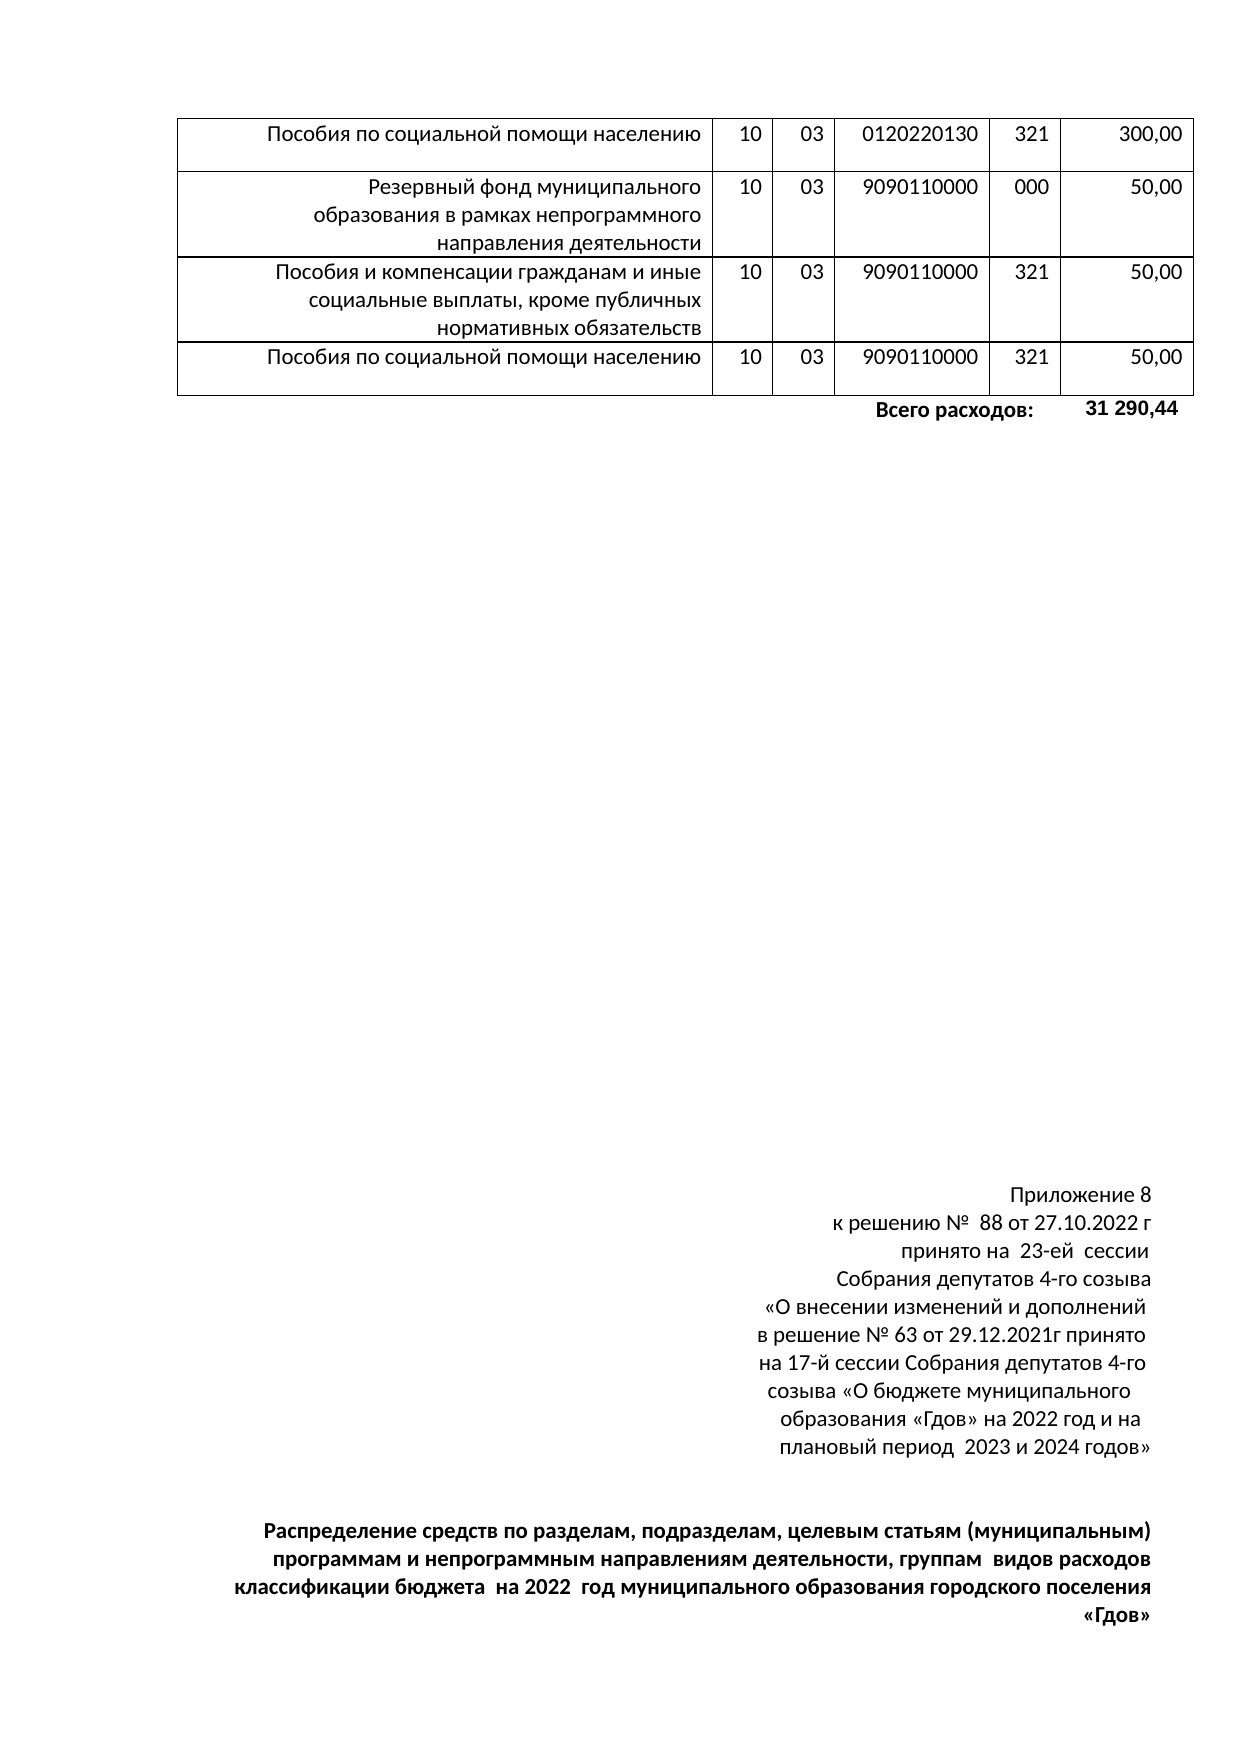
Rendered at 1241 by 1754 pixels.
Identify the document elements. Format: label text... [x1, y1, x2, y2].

text Распределение средств по разделам, подразделам, целевым статьям (муниципальным) программам и непрограммным направлениям деятельности, группам видов расходов классификации бюджета на 2022 год муниципального образования городского поселения «Гдов» [177, 1516, 1152, 1628]
table_cell 000 [990, 172, 1060, 256]
text Собрания депутатов 4-го созыва [177, 1264, 1152, 1292]
text плановый период 2023 и 2024 годов» [177, 1432, 1152, 1460]
text принято на 23-ей сессии [177, 1236, 1152, 1264]
table_cell 03 [773, 343, 834, 394]
table_cell 10 [713, 172, 772, 256]
table_cell 31 290,44 [1060, 396, 1189, 424]
table_cell 321 [990, 343, 1060, 394]
table_cell Пособия по социальной помощи населению [178, 343, 712, 394]
table_cell 9090110000 [835, 172, 989, 256]
text Приложение 8 [177, 1180, 1152, 1208]
table_cell 321 [990, 258, 1060, 341]
table_cell 9090110000 [835, 343, 989, 394]
table_cell 03 [773, 119, 834, 171]
text «О внесении изменений и дополнений [177, 1292, 1152, 1320]
table_cell Резервный фонд муниципального образования в рамках непрограммного направления деятельности [178, 172, 712, 256]
table_cell Пособия по социальной помощи населению [178, 119, 712, 171]
table_cell 9090110000 [835, 258, 989, 341]
text к решению № 88 от 27.10.2022 г [177, 1208, 1152, 1236]
text в решение № 63 от 29.12.2021г принято [177, 1320, 1152, 1348]
table_cell 50,00 [1061, 258, 1193, 341]
table_cell 321 [990, 119, 1060, 171]
table_cell Всего расходов: [177, 396, 1060, 424]
table_cell 50,00 [1061, 172, 1193, 256]
table_cell 0120220130 [835, 119, 989, 171]
table_cell 300,00 [1061, 119, 1193, 171]
text созыва «О бюджете муниципального [177, 1376, 1152, 1404]
text образования «Гдов» на 2022 год и на [177, 1404, 1152, 1432]
table_cell 50,00 [1061, 343, 1193, 394]
table_cell 03 [773, 258, 834, 341]
table_cell 10 [713, 343, 772, 394]
text на 17-й сессии Собрания депутатов 4-го [177, 1348, 1152, 1376]
table_cell [1189, 396, 1193, 424]
table_cell 10 [713, 258, 772, 341]
table_cell 10 [713, 119, 772, 171]
table_cell Пособия и компенсации гражданам и иные социальные выплаты, кроме публичных нормативных обязательств [178, 258, 712, 341]
table_cell 03 [773, 172, 834, 256]
